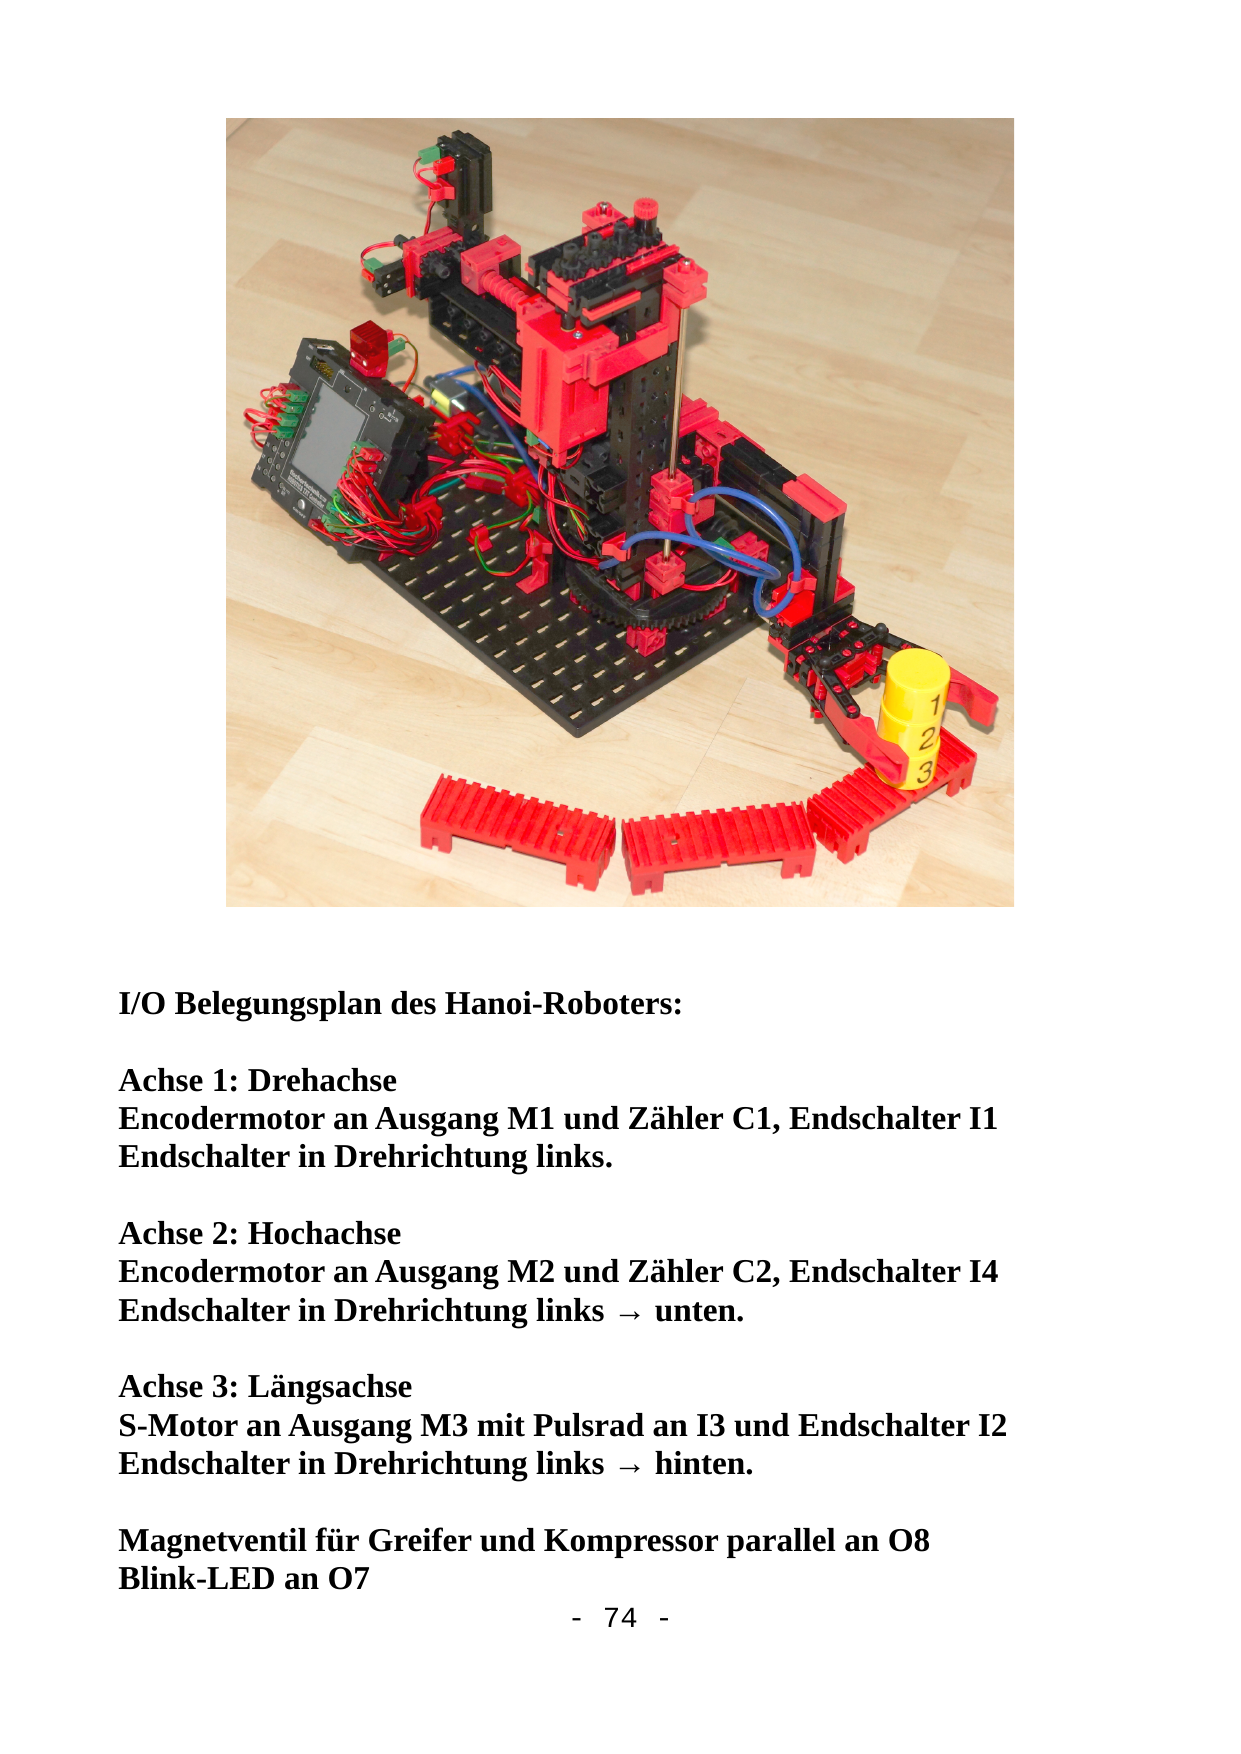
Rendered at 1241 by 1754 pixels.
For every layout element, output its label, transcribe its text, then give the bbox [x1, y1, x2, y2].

picture [226, 118, 1015, 907]
text Achse 1: Drehachse [118, 1060, 1122, 1098]
text Endschalter in Drehrichtung links → unten. [118, 1290, 1122, 1328]
text Endschalter in Drehrichtung links → hinten. [118, 1443, 1122, 1482]
text I/O Belegungsplan des Hanoi-Roboters: [118, 983, 1122, 1022]
text Achse 3: Längsachse [118, 1367, 1122, 1405]
text Encodermotor an Ausgang M1 und Zähler C1, Endschalter I1 [118, 1098, 1122, 1137]
text Endschalter in Drehrichtung links. [118, 1137, 1122, 1175]
text Magnetventil für Greifer und Kompressor parallel an O8 [118, 1520, 1122, 1558]
text Encodermotor an Ausgang M2 und Zähler C2, Endschalter I4 [118, 1252, 1122, 1290]
text S-Motor an Ausgang M3 mit Pulsrad an I3 und Endschalter I2 [118, 1405, 1122, 1443]
text Blink-LED an O7 [118, 1558, 1122, 1597]
text Achse 2: Hochachse [118, 1213, 1122, 1252]
